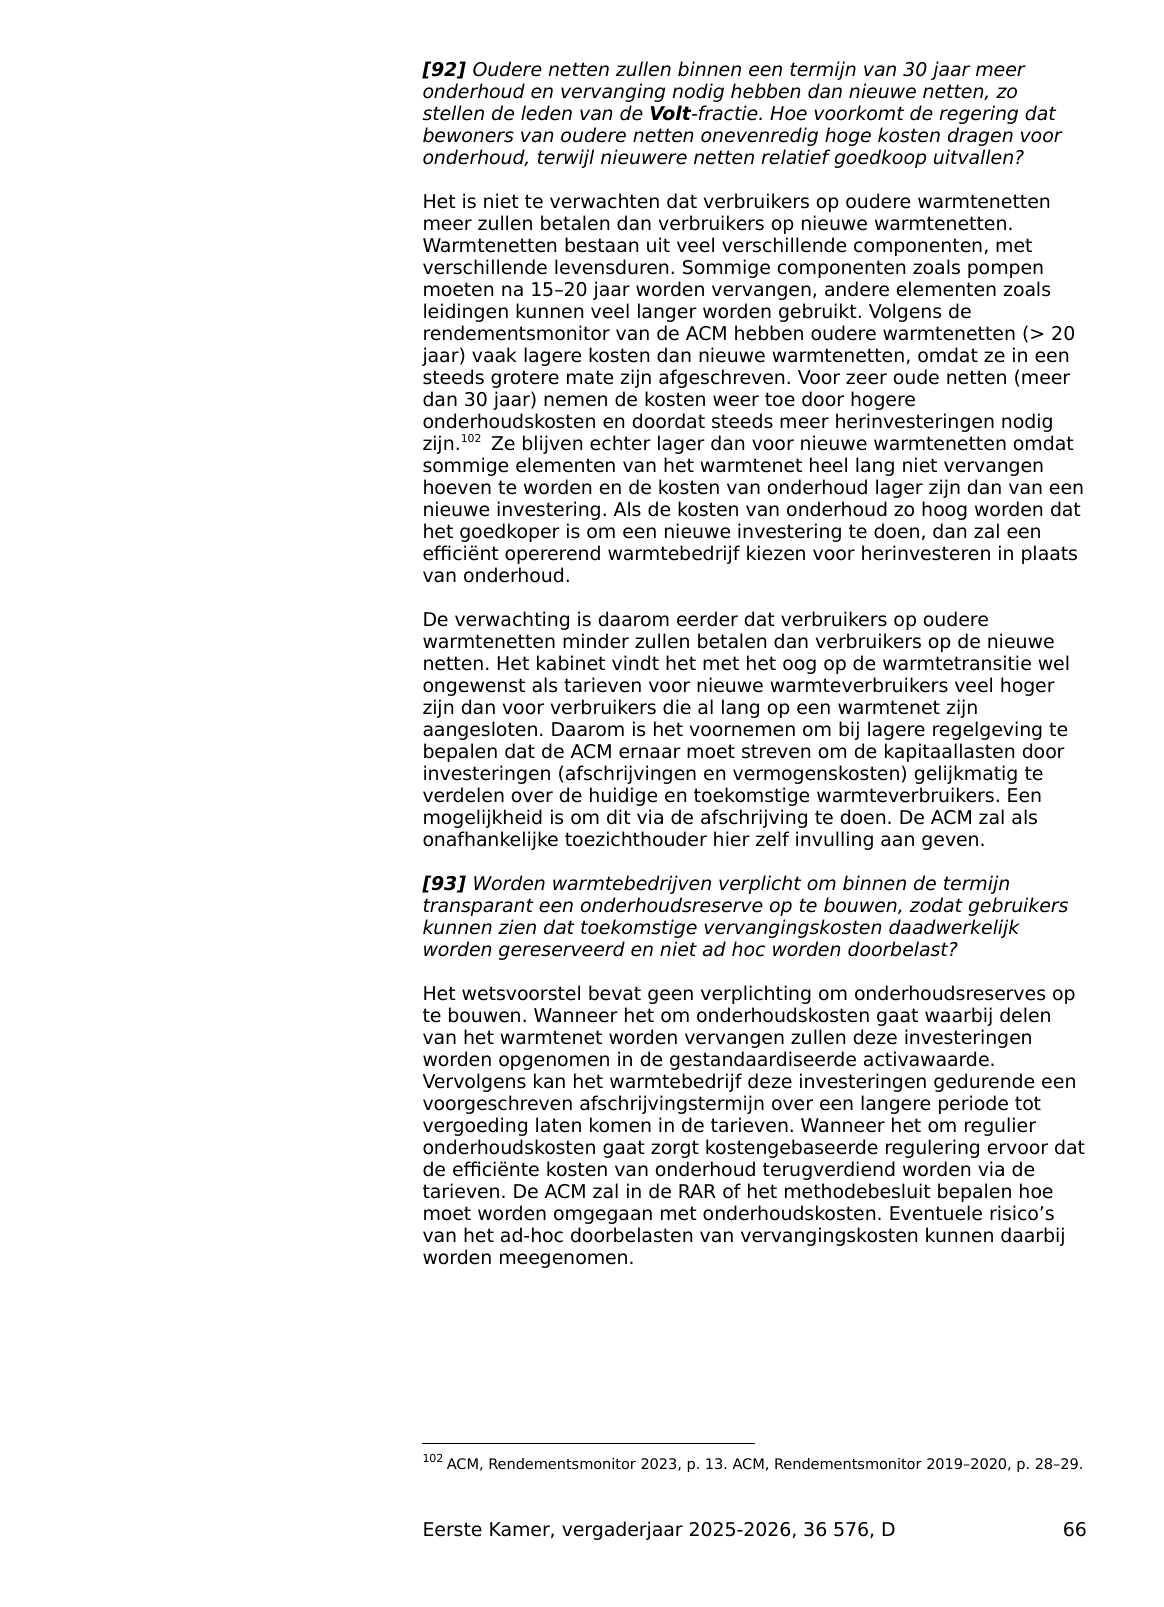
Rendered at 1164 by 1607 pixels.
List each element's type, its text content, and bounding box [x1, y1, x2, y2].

text Het is niet te verwachten dat verbruikers op oudere warmtenetten meer zullen betalen dan verbruikers op nieuwe warmtenetten. Warmtenetten bestaan uit veel verschillende componenten, met verschillende levensduren. Sommige componenten zoals pompen moeten na 15–20 jaar worden vervangen, andere elementen zoals leidingen kunnen veel langer worden gebruikt. Volgens de rendementsmonitor van de ACM hebben oudere warmtenetten (> 20 jaar) vaak lagere kosten dan nieuwe warmtenetten, omdat ze in een steeds grotere mate zijn afgeschreven. Voor zeer oude netten (meer dan 30 jaar) nemen de kosten weer toe door hogere onderhoudskosten en doordat steeds meer herinvesteringen nodig zijn. Ze blijven echter lager dan voor nieuwe warmtenetten omdat sommige elementen van het warmtenet heel lang niet vervangen hoeven te worden en de kosten van onderhoud lager zijn dan van een nieuwe investering. Als de kosten van onderhoud zo hoog worden dat het goedkoper is om een nieuwe investering te doen, dan zal een efficiënt opererend warmtebedrijf kiezen voor herinvesteren in plaats van onderhoud. [422, 191, 1087, 587]
subtitle [93] Worden warmtebedrijven verplicht om binnen de termijn transparant een onderhoudsreserve op te bouwen, zodat gebruikers kunnen zien dat toekomstige vervangingskosten daadwerkelijk worden gereserveerd en niet ad hoc worden doorbelast? [422, 873, 1087, 961]
text ACM, Rendementsmonitor 2023, p. 13. ACM, Rendementsmonitor 2019–2020, p. 28–29. [422, 1452, 1087, 1474]
subtitle [92] Oudere netten zullen binnen een termijn van 30 jaar meer onderhoud en vervanging nodig hebben dan nieuwe netten, zo stellen de leden van de Volt-fractie. Hoe voorkomt de regering dat bewoners van oudere netten onevenredig hoge kosten dragen voor onderhoud, terwijl nieuwere netten relatief goedkoop uitvallen? [422, 59, 1087, 169]
text Het wetsvoorstel bevat geen verplichting om onderhoudsreserves op te bouwen. Wanneer het om onderhoudskosten gaat waarbij delen van het warmtenet worden vervangen zullen deze investeringen worden opgenomen in de gestandaardiseerde activawaarde. Vervolgens kan het warmtebedrijf deze investeringen gedurende een voorgeschreven afschrijvingstermijn over een langere periode tot vergoeding laten komen in de tarieven. Wanneer het om regulier onderhoudskosten gaat zorgt kostengebaseerde regulering ervoor dat de efficiënte kosten van onderhoud terugverdiend worden via de tarieven. De ACM zal in de RAR of het methodebesluit bepalen hoe moet worden omgegaan met onderhoudskosten. Eventuele risico’s van het ad-hoc doorbelasten van vervangingskosten kunnen daarbij worden meegenomen. [422, 983, 1087, 1269]
text De verwachting is daarom eerder dat verbruikers op oudere warmtenetten minder zullen betalen dan verbruikers op de nieuwe netten. Het kabinet vindt het met het oog op de warmtetransitie wel ongewenst als tarieven voor nieuwe warmteverbruikers veel hoger zijn dan voor verbruikers die al lang op een warmtenet zijn aangesloten. Daarom is het voornemen om bij lagere regelgeving te bepalen dat de ACM ernaar moet streven om de kapitaallasten door investeringen (afschrijvingen en vermogenskosten) gelijkmatig te verdelen over de huidige en toekomstige warmteverbruikers. Een mogelijkheid is om dit via de afschrijving te doen. De ACM zal als onafhankelijke toezichthouder hier zelf invulling aan geven. [422, 609, 1087, 851]
